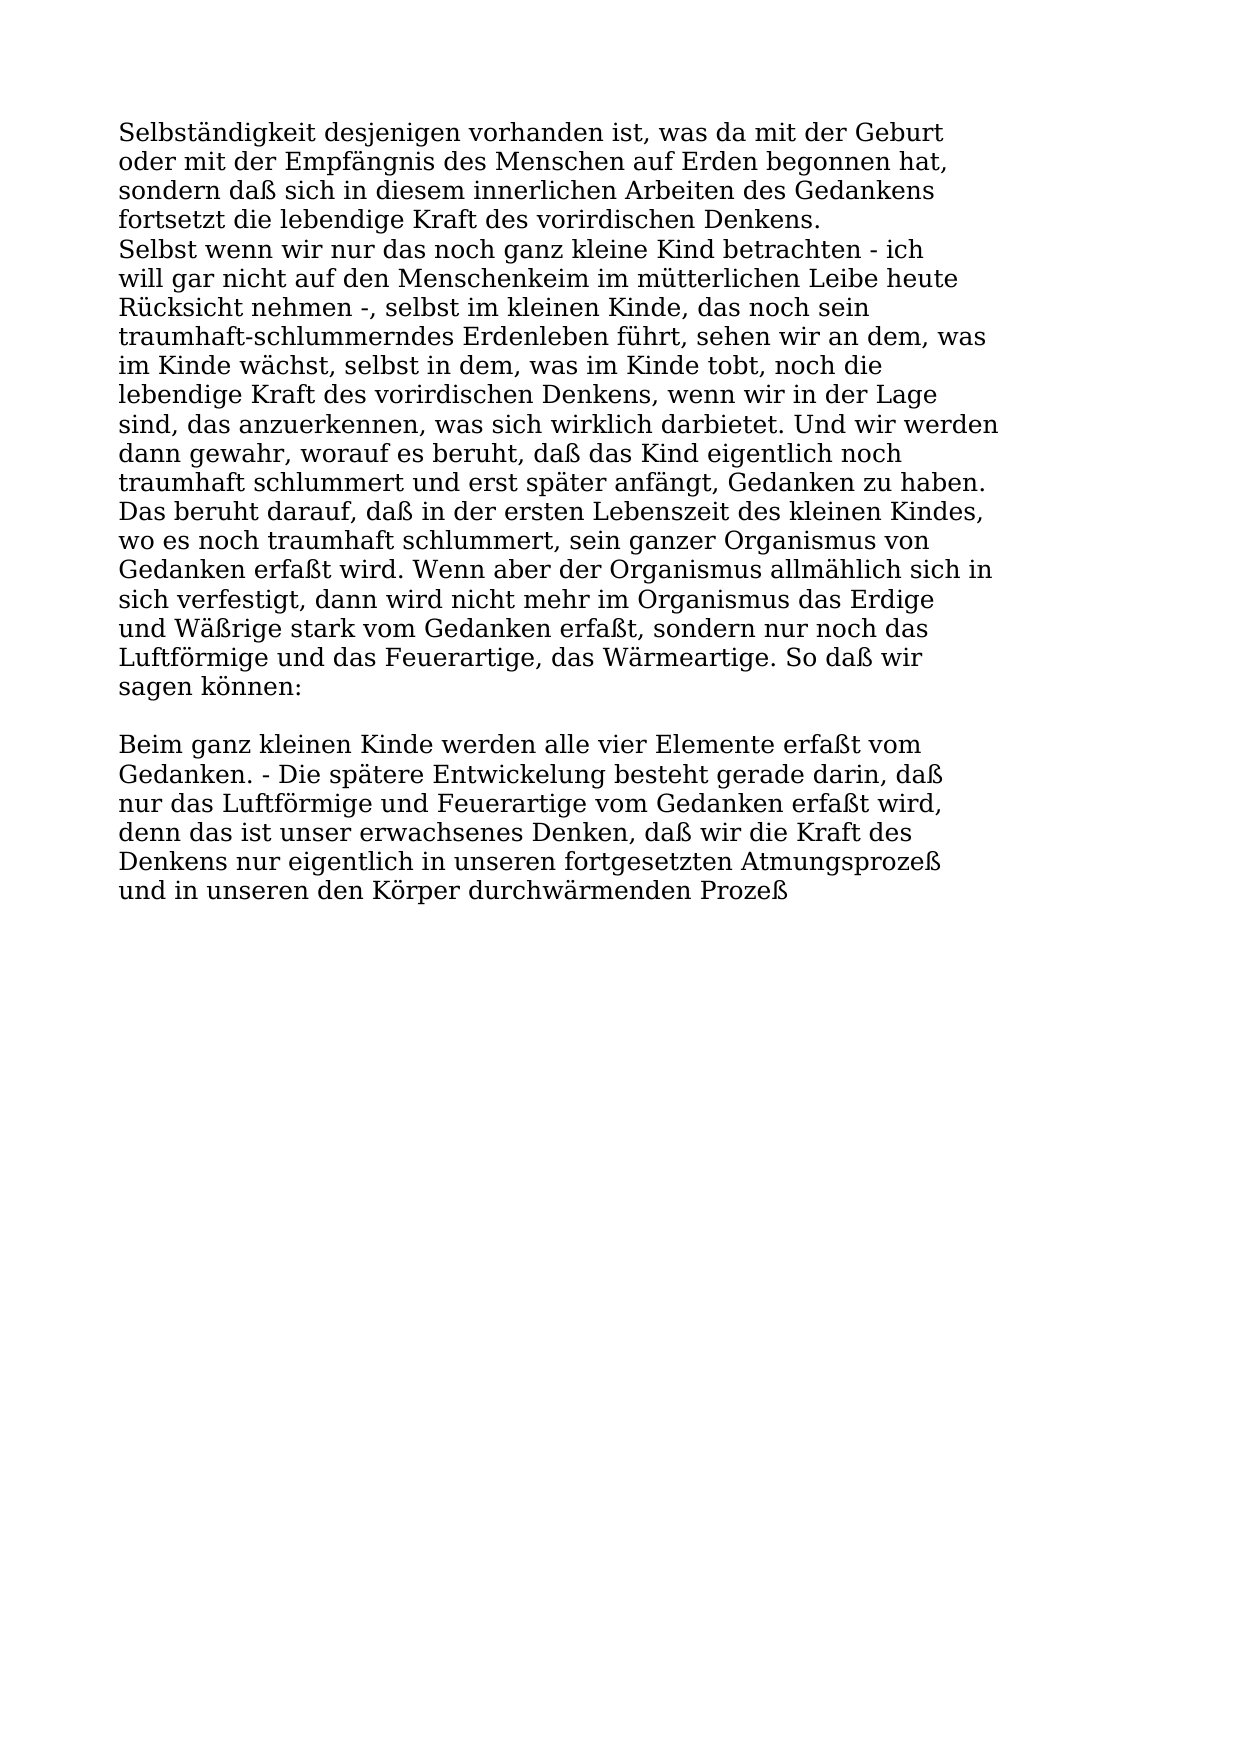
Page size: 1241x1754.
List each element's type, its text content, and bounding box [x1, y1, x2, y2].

text Das beruht darauf, daß in der ersten Lebenszeit des kleinen Kindes, [118, 497, 1122, 526]
text und Wäßrige stark vom Gedanken erfaßt, sondern nur noch das [118, 614, 1122, 643]
text Selbständigkeit desjenigen vorhanden ist, was da mit der Geburt [118, 118, 1122, 147]
text sagen können: [118, 672, 1122, 701]
text fortsetzt die lebendige Kraft des vorirdischen Denkens. [118, 206, 1122, 235]
text sondern daß sich in diesem innerlichen Arbeiten des Gedankens [118, 176, 1122, 206]
text lebendige Kraft des vorirdischen Denkens, wenn wir in der Lage [118, 381, 1122, 410]
text wo es noch traumhaft schlummert, sein ganzer Organismus von [118, 526, 1122, 556]
text Rücksicht nehmen -, selbst im kleinen Kinde, das noch sein [118, 293, 1122, 322]
text oder mit der Empfängnis des Menschen auf Erden begonnen hat, [118, 147, 1122, 176]
text und in unseren den Körper durchwärmenden Prozeß [118, 876, 1122, 906]
text Selbst wenn wir nur das noch ganz kleine Kind betrachten - ich [118, 235, 1122, 264]
text denn das ist unser erwachsenes Denken, daß wir die Kraft des [118, 818, 1122, 847]
text nur das Luftförmige und Feuerartige vom Gedanken erfaßt wird, [118, 789, 1122, 818]
text sich verfestigt, dann wird nicht mehr im Organismus das Erdige [118, 585, 1122, 614]
text traumhaft-schlummerndes Erdenleben führt, sehen wir an dem, was [118, 322, 1122, 351]
text Gedanken. - Die spätere Entwickelung besteht gerade darin, daß [118, 760, 1122, 789]
text sind, das anzuerkennen, was sich wirklich darbietet. Und wir werden [118, 410, 1122, 439]
text im Kinde wächst, selbst in dem, was im Kinde tobt, noch die [118, 351, 1122, 381]
text Gedanken erfaßt wird. Wenn aber der Organismus allmählich sich in [118, 556, 1122, 585]
text Denkens nur eigentlich in unseren fortgesetzten Atmungsprozeß [118, 847, 1122, 876]
text dann gewahr, worauf es beruht, daß das Kind eigentlich noch [118, 439, 1122, 468]
text traumhaft schlummert und erst später anfängt, Gedanken zu haben. [118, 468, 1122, 497]
text Beim ganz kleinen Kinde werden alle vier Elemente erfaßt vom [118, 731, 1122, 760]
text Luftförmige und das Feuerartige, das Wärmeartige. So daß wir [118, 643, 1122, 672]
text will gar nicht auf den Menschenkeim im mütterlichen Leibe heute [118, 264, 1122, 293]
